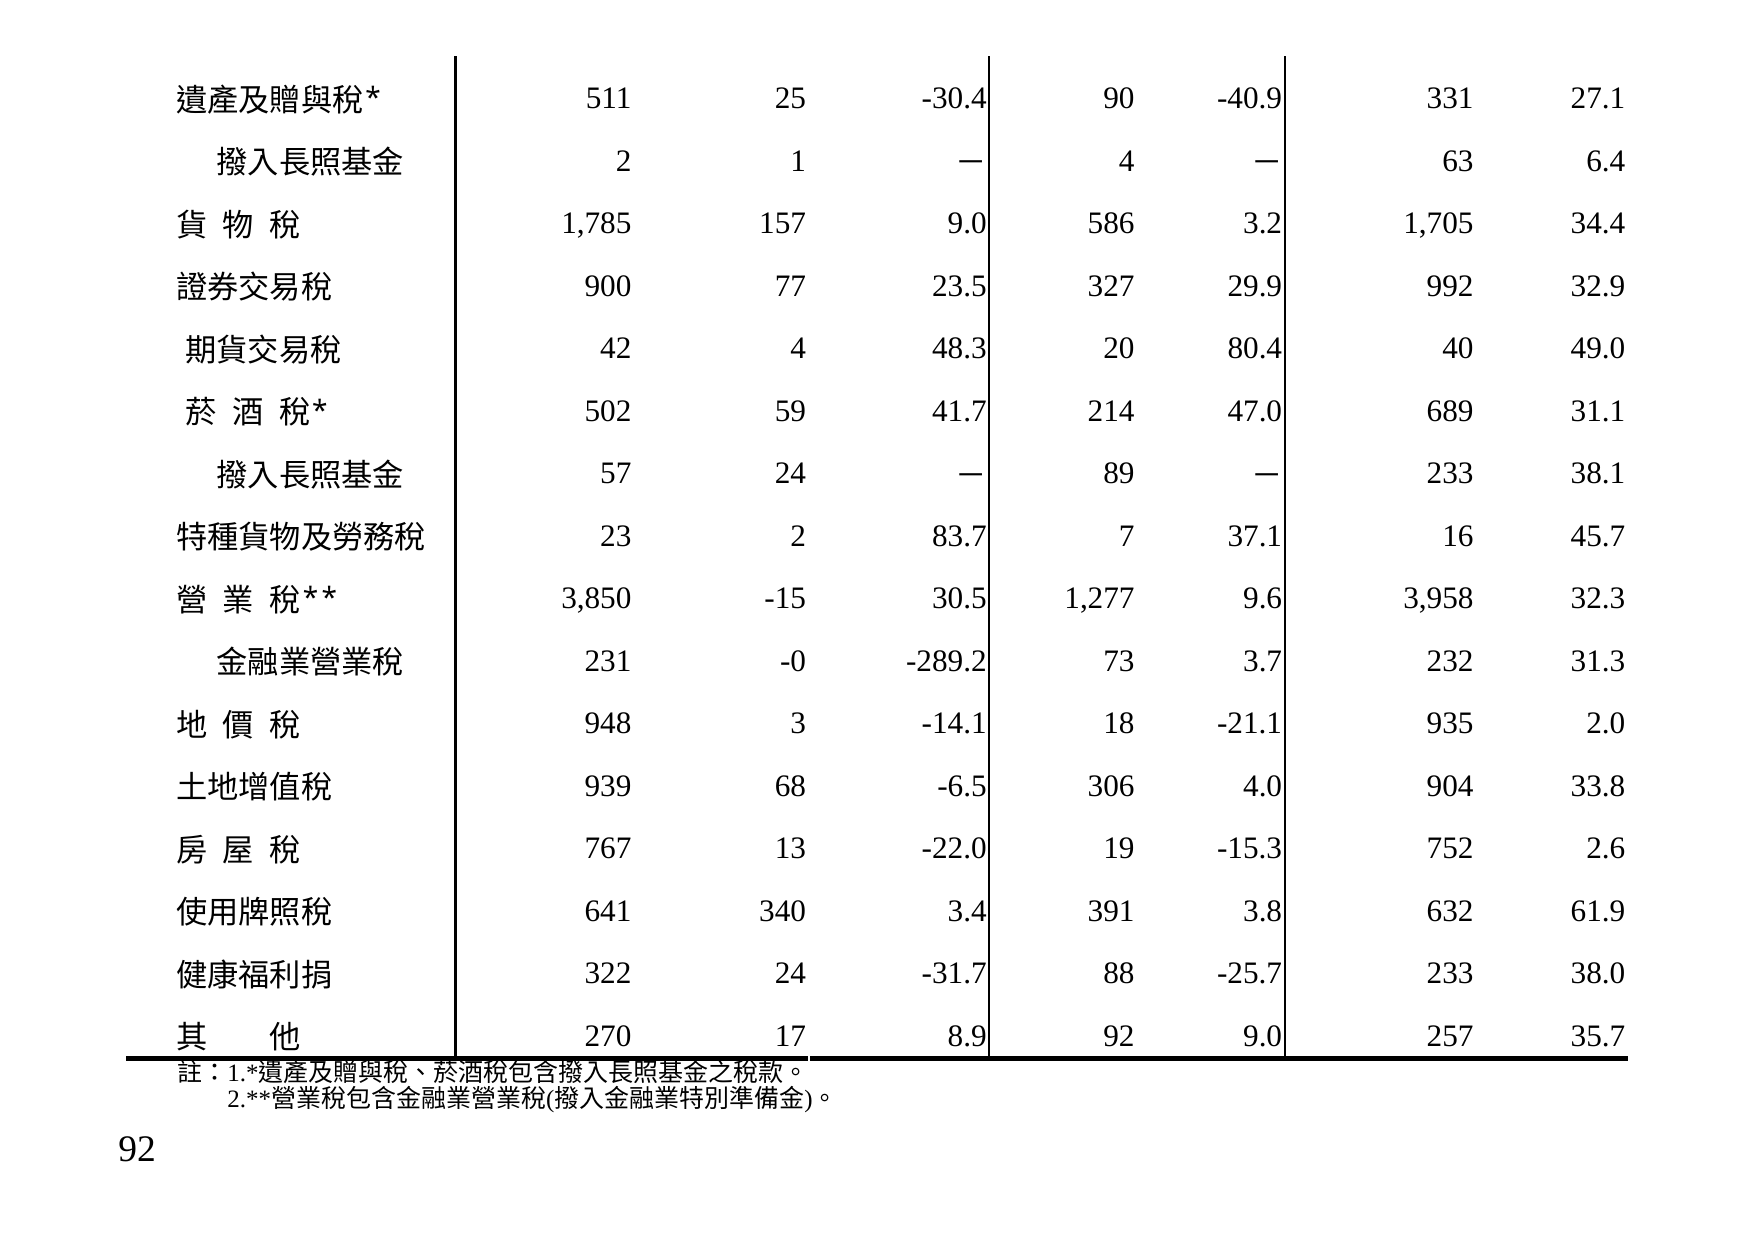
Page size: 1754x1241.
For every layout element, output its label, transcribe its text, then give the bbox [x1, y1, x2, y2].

table_cell 16 [1286, 494, 1476, 556]
table_cell 3.8 [1137, 869, 1284, 931]
table_cell -40.9 [1137, 56, 1284, 118]
table_cell 233 [1286, 931, 1476, 993]
table_cell 27.1 [1476, 56, 1628, 118]
table_cell 23.5 [810, 244, 988, 306]
table_cell 6.4 [1476, 119, 1628, 181]
table_cell 322 [457, 931, 634, 993]
table_cell -0 [634, 619, 808, 681]
table_cell － [1137, 431, 1284, 493]
table_cell -14.1 [810, 681, 988, 743]
table_cell 31.1 [1476, 369, 1628, 431]
table_cell 30.5 [810, 556, 988, 618]
table_cell 3.4 [810, 869, 988, 931]
table_cell 641 [457, 869, 634, 931]
table_cell 2.0 [1476, 681, 1628, 743]
table_cell 502 [457, 369, 634, 431]
table_cell 13 [634, 806, 808, 868]
table_cell 935 [1286, 681, 1476, 743]
table_cell 19 [990, 806, 1137, 868]
table_cell 41.7 [810, 369, 988, 431]
table_cell 38.1 [1476, 431, 1628, 493]
table_cell 752 [1286, 806, 1476, 868]
table_cell 使用牌照稅 [126, 869, 454, 931]
table_cell 20 [990, 306, 1137, 368]
table_cell 49.0 [1476, 306, 1628, 368]
table_cell 24 [634, 431, 808, 493]
table_cell 菸 酒 稅* [126, 369, 454, 431]
table_cell 689 [1286, 369, 1476, 431]
table_cell 904 [1286, 744, 1476, 806]
table_cell 3,958 [1286, 556, 1476, 618]
table_cell 88 [990, 931, 1137, 993]
table_cell 157 [634, 181, 808, 243]
table_cell 34.4 [1476, 181, 1628, 243]
table_cell 證券交易稅 [126, 244, 454, 306]
table_cell 17 [634, 994, 808, 1056]
table_cell 3,850 [457, 556, 634, 618]
table_cell － [810, 119, 988, 181]
table_cell 89 [990, 431, 1137, 493]
table_cell 45.7 [1476, 494, 1628, 556]
table_cell 18 [990, 681, 1137, 743]
table_cell -15 [634, 556, 808, 618]
table_cell -15.3 [1137, 806, 1284, 868]
text 2.**營業稅包含金融業營業稅(撥入金融業特別準備金)。 [227, 1090, 1595, 1112]
table_cell 1,785 [457, 181, 634, 243]
table_cell -30.4 [810, 56, 988, 118]
table_cell 68 [634, 744, 808, 806]
table_cell 遺產及贈與稅* [126, 56, 454, 118]
table_cell 900 [457, 244, 634, 306]
table_cell -6.5 [810, 744, 988, 806]
table_cell 63 [1286, 119, 1476, 181]
table_cell 270 [457, 994, 634, 1056]
table_cell 511 [457, 56, 634, 118]
table_cell 土地增值稅 [126, 744, 454, 806]
table_cell 9.0 [1137, 994, 1284, 1056]
table_cell 3 [634, 681, 808, 743]
table_cell 48.3 [810, 306, 988, 368]
table_cell 3.7 [1137, 619, 1284, 681]
table_cell 57 [457, 431, 634, 493]
table_cell 61.9 [1476, 869, 1628, 931]
table_cell -21.1 [1137, 681, 1284, 743]
table_cell 4 [990, 119, 1137, 181]
text 註：1.*遺產及贈與稅、菸酒稅包含撥入長照基金之稅款。 [177, 1064, 1595, 1086]
table_cell 1 [634, 119, 808, 181]
table_cell 特種貨物及勞務稅 [126, 494, 454, 556]
table_cell 90 [990, 56, 1137, 118]
table_cell 92 [990, 994, 1137, 1056]
table_cell 948 [457, 681, 634, 743]
table_cell 37.1 [1137, 494, 1284, 556]
table_cell 992 [1286, 244, 1476, 306]
table_cell 391 [990, 869, 1137, 931]
table_cell 35.7 [1476, 994, 1628, 1056]
table_cell -289.2 [810, 619, 988, 681]
table_cell 29.9 [1137, 244, 1284, 306]
table_cell 4.0 [1137, 744, 1284, 806]
table_cell 地 價 稅 [126, 681, 454, 743]
table_cell 939 [457, 744, 634, 806]
table_cell 38.0 [1476, 931, 1628, 993]
table_cell 金融業營業稅 [126, 619, 454, 681]
table_cell 其 他 [126, 994, 454, 1056]
table_cell 2 [457, 119, 634, 181]
table_cell 33.8 [1476, 744, 1628, 806]
table_cell 231 [457, 619, 634, 681]
table_cell 80.4 [1137, 306, 1284, 368]
table_cell 340 [634, 869, 808, 931]
table_cell 214 [990, 369, 1137, 431]
table_cell 47.0 [1137, 369, 1284, 431]
table_cell 7 [990, 494, 1137, 556]
table_cell 1,705 [1286, 181, 1476, 243]
table_cell 83.7 [810, 494, 988, 556]
table_cell 233 [1286, 431, 1476, 493]
table_cell 73 [990, 619, 1137, 681]
table_cell 1,277 [990, 556, 1137, 618]
table_cell 9.6 [1137, 556, 1284, 618]
table_cell 32.9 [1476, 244, 1628, 306]
table_cell -31.7 [810, 931, 988, 993]
table_cell 24 [634, 931, 808, 993]
table_cell 59 [634, 369, 808, 431]
table_cell 8.9 [810, 994, 988, 1056]
table_cell 23 [457, 494, 634, 556]
table_cell 42 [457, 306, 634, 368]
table_cell -22.0 [810, 806, 988, 868]
table_cell 撥入長照基金 [126, 431, 454, 493]
table_cell 306 [990, 744, 1137, 806]
table_cell 327 [990, 244, 1137, 306]
table_cell 31.3 [1476, 619, 1628, 681]
table_cell 232 [1286, 619, 1476, 681]
table_cell 632 [1286, 869, 1476, 931]
table_cell － [1137, 119, 1284, 181]
table_cell 77 [634, 244, 808, 306]
table_cell 期貨交易稅 [126, 306, 454, 368]
table_cell 房 屋 稅 [126, 806, 454, 868]
table_cell 撥入長照基金 [126, 119, 454, 181]
table_cell 貨 物 稅 [126, 181, 454, 243]
table_cell 4 [634, 306, 808, 368]
table_cell 32.3 [1476, 556, 1628, 618]
table_cell － [810, 431, 988, 493]
table_cell 331 [1286, 56, 1476, 118]
table_cell 營 業 稅** [126, 556, 454, 618]
table_cell 2 [634, 494, 808, 556]
table_cell 25 [634, 56, 808, 118]
table_cell 767 [457, 806, 634, 868]
table_cell 586 [990, 181, 1137, 243]
table_cell 健康福利捐 [126, 931, 454, 993]
table_cell 2.6 [1476, 806, 1628, 868]
table_cell 257 [1286, 994, 1476, 1056]
table_cell 9.0 [810, 181, 988, 243]
table_cell 40 [1286, 306, 1476, 368]
table_cell -25.7 [1137, 931, 1284, 993]
table_cell 3.2 [1137, 181, 1284, 243]
